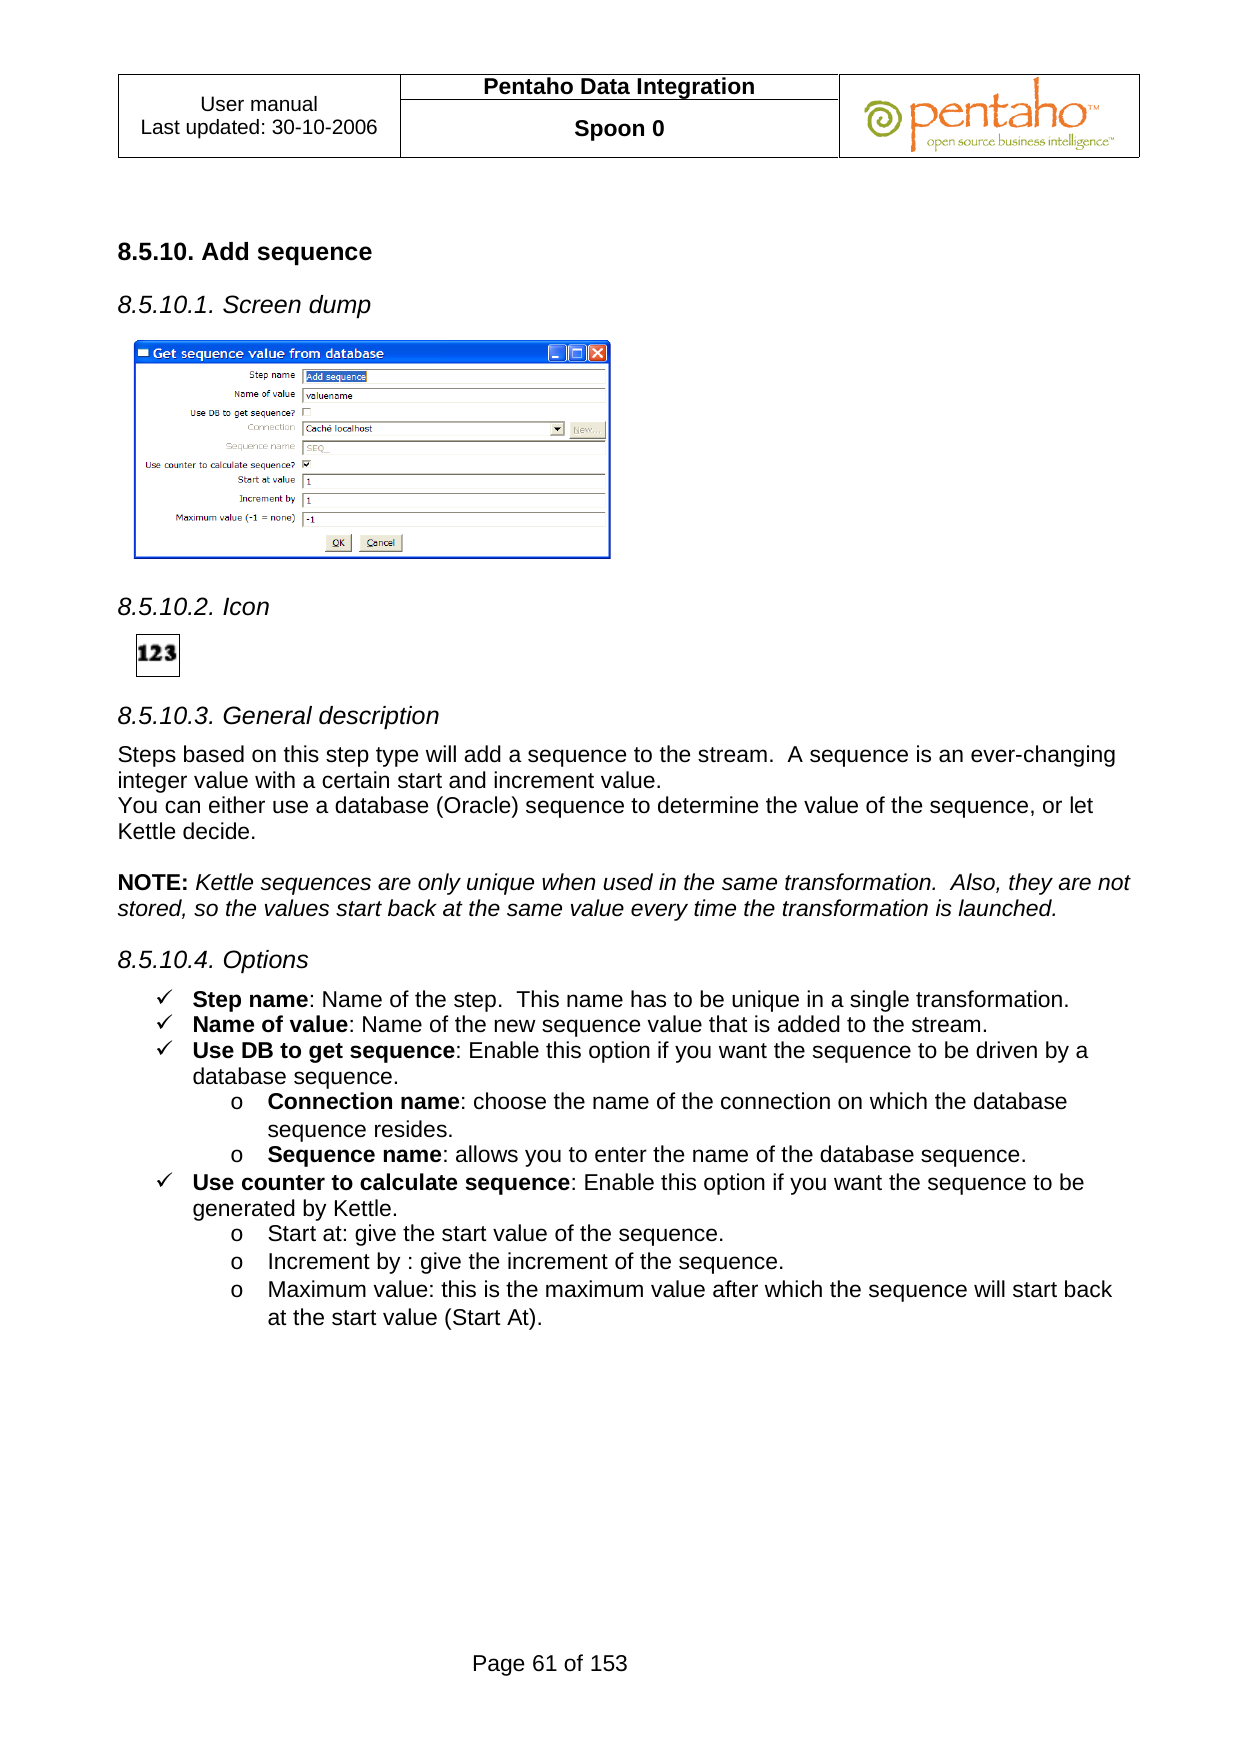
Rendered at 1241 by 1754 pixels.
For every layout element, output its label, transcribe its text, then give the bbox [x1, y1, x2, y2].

text Steps based on this step type will add a sequence to the stream. A sequence is an ever-changing integer value with a certain start and increment value. [117, 742, 1137, 793]
picture [133, 340, 611, 559]
subtitle Add sequence [117, 238, 1137, 266]
text NOTE: Kettle sequences are only unique when used in the same transformation. Also, they are not stored, so the values start back at the same value every time the transformation is launched. [117, 870, 1137, 921]
subtitle Screen dump [117, 291, 1137, 319]
list Increment by : give the increment of the sequence. [230, 1249, 1137, 1277]
subtitle Options [117, 946, 1137, 974]
list Name of value: Name of the new sequence value that is added to the stream. [155, 1012, 1137, 1038]
list Use DB to get sequence: Enable this option if you want the sequence to be driven by a database sequence. [155, 1038, 1137, 1089]
list Step name: Name of the step. This name has to be unique in a single transformation. [155, 986, 1137, 1012]
list Sequence name: allows you to enter the name of the database sequence. [230, 1142, 1137, 1170]
list Connection name: choose the name of the connection on which the database sequence resides. [230, 1089, 1137, 1142]
list Use counter to calculate sequence: Enable this option if you want the sequence to be generated by Kettle. [155, 1170, 1137, 1221]
subtitle General description [117, 702, 1137, 729]
list Maximum value: this is the maximum value after which the sequence will start back at the start value (Start At). [230, 1277, 1137, 1330]
subtitle Icon [117, 593, 1137, 621]
list Start at: give the start value of the sequence. [230, 1221, 1137, 1249]
text You can either use a database (Oracle) sequence to determine the value of the sequence, or let Kettle decide. [117, 793, 1137, 844]
